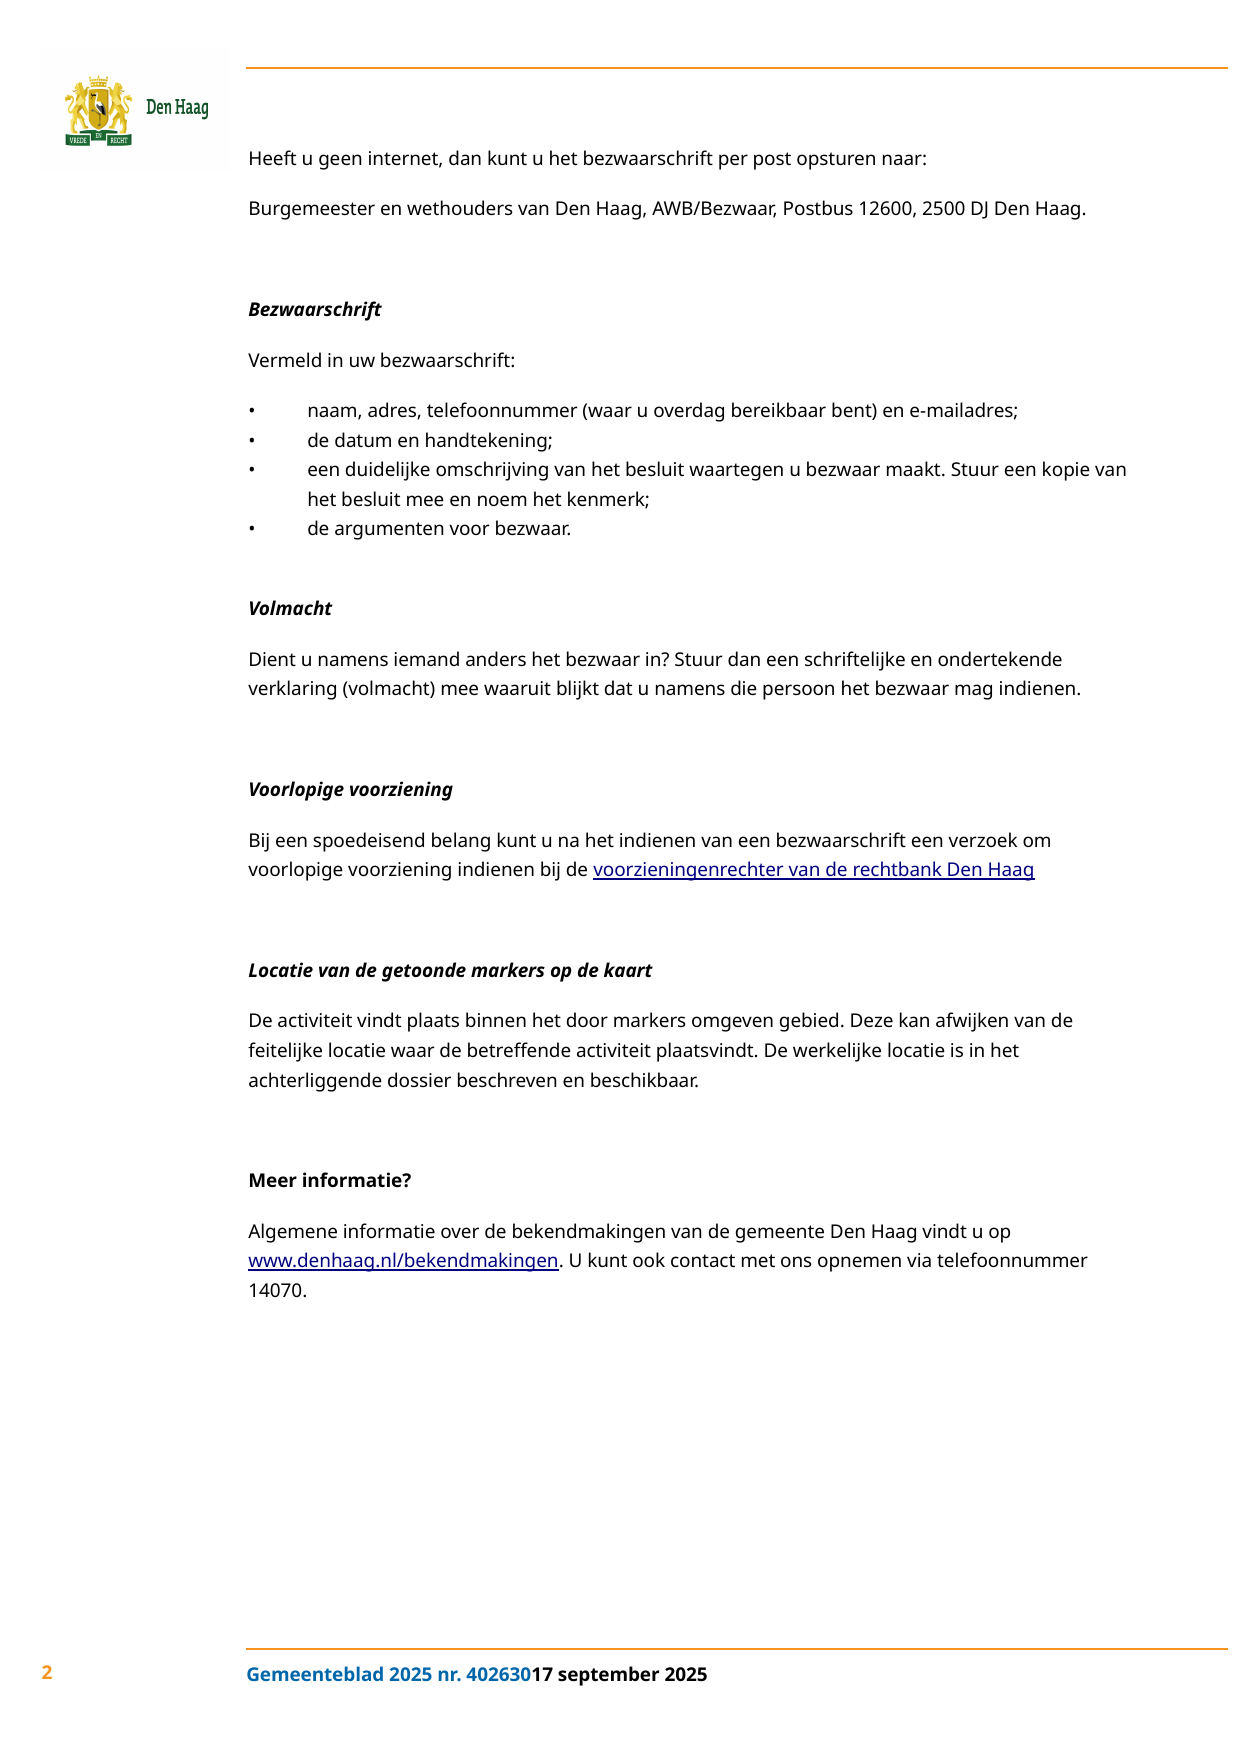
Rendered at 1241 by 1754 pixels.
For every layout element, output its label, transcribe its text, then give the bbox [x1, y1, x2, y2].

text Bij een spoedeisend belang kunt u na het indienen van een bezwaarschrift een verzoek om voorlopige voorziening indienen bij de voorzieningenrechter van de rechtbank Den Haag [248, 827, 1152, 882]
text Dient u namens iemand anders het bezwaar in? Stuur dan een schriftelijke en ondertekende verklaring (volmacht) mee waaruit blijkt dat u namens die persoon het bezwaar mag indienen. [248, 646, 1152, 701]
text Meer informatie? [248, 1168, 1152, 1193]
list een duidelijke omschrijving van het besluit waartegen u bezwaar maakt. Stuur een kopie van het besluit mee en noem het kenmerk; [248, 456, 1152, 512]
text Voorlopige voorziening [248, 776, 1152, 802]
text Burgemeester en wethouders van Den Haag, AWB/Bezwaar, Postbus 12600, 2500 DJ Den Haag. [248, 196, 1152, 221]
text Vermeld in uw bezwaarschrift: [248, 347, 1152, 373]
list de datum en handtekening; [248, 427, 1152, 453]
text Locatie van de getoonde markers op de kaart [248, 957, 1152, 983]
text Volmacht [248, 596, 1152, 621]
text Algemene informatie over de bekendmakingen van de gemeente Den Haag vindt u op www.denhaag.nl/bekendmakingen. U kunt ook contact met ons opnemen via telefoonnummer 14070. [248, 1218, 1152, 1303]
text Heeft u geen internet, dan kunt u het bezwaarschrift per post opsturen naar: [248, 145, 1152, 171]
text Bezwaarschrift [248, 296, 1152, 322]
text De activiteit vindt plaats binnen het door markers omgeven gebied. Deze kan afwijken van de feitelijke locatie waar de betreffende activiteit plaatsvindt. De werkelijke locatie is in het achterliggende dossier beschreven en beschikbaar. [248, 1008, 1152, 1093]
list naam, adres, telefoonnummer (waar u overdag bereikbaar bent) en e-mailadres; [248, 397, 1152, 423]
picture [41, 47, 231, 172]
list de argumenten voor bezwaar. [248, 516, 1152, 541]
